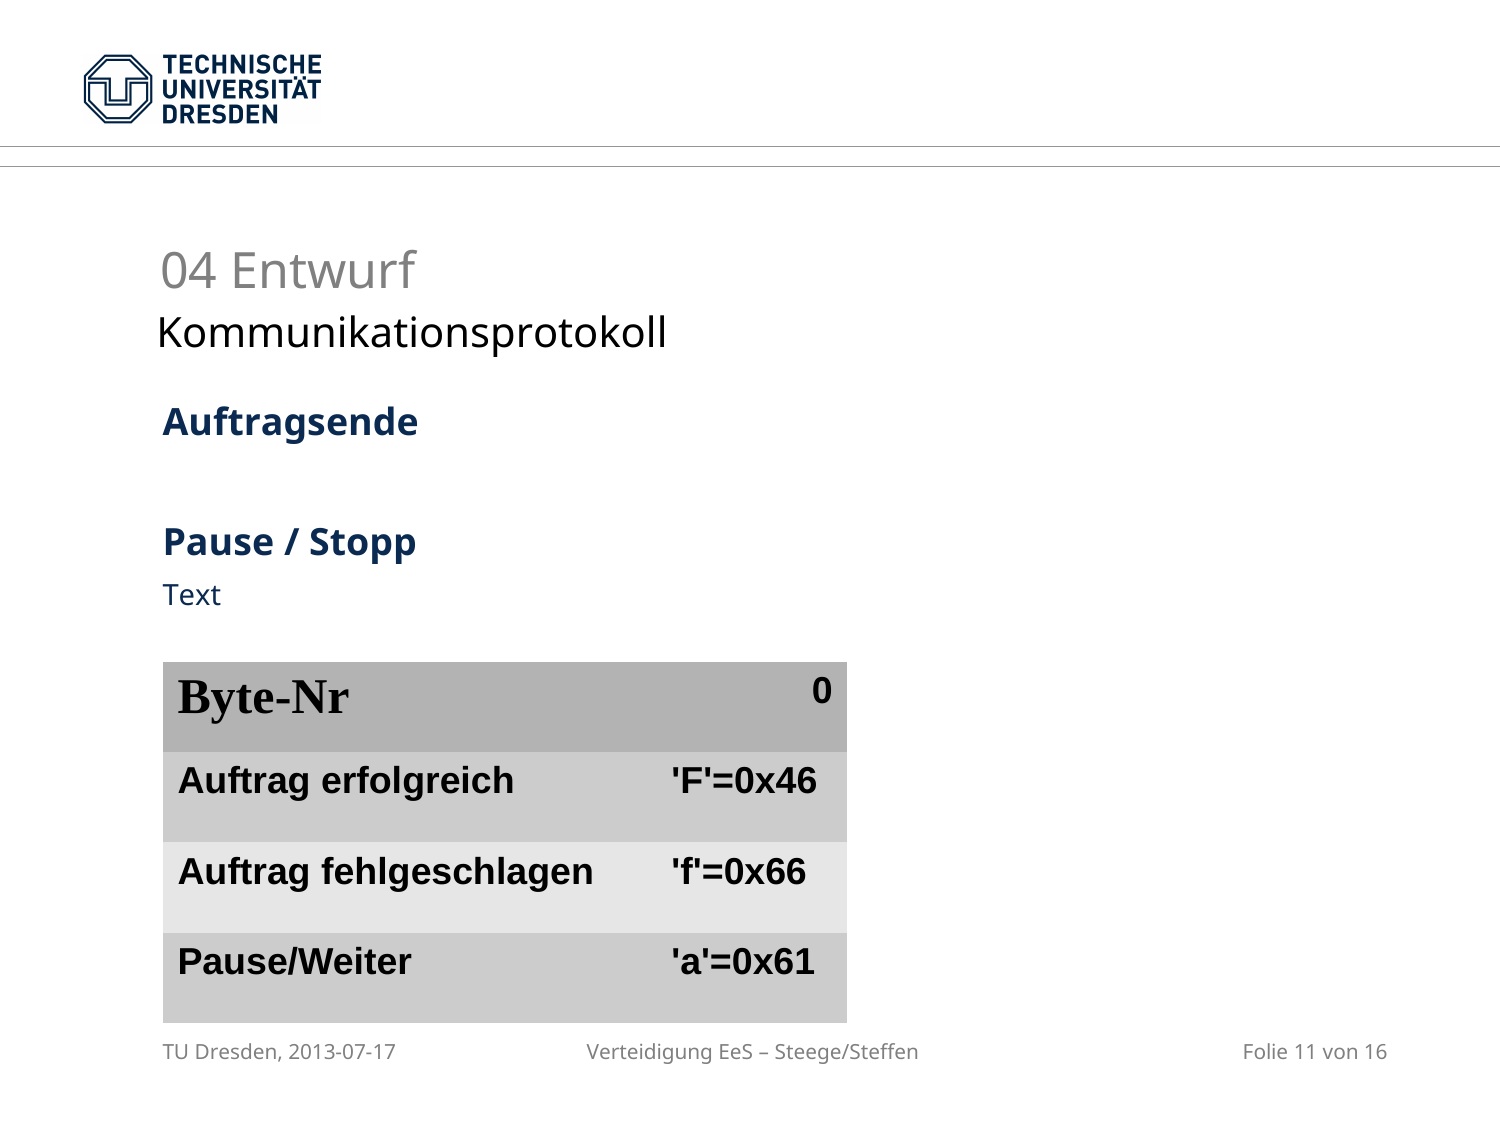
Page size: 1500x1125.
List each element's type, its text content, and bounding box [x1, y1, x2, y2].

table_cell Pause/Weiter [163, 933, 657, 1023]
table_cell 'F'=0x46 [657, 752, 847, 842]
table_header 0 [657, 662, 847, 752]
list Auftragsende Pause / Stopp Text [162, 387, 1388, 963]
table_cell 'f'=0x66 [657, 842, 847, 933]
table_cell Auftrag fehlgeschlagen [163, 842, 657, 933]
title 04 Entwurf [160, 230, 1392, 307]
table_cell Auftrag erfolgreich [163, 752, 657, 842]
picture [83, 54, 321, 124]
table_header Byte-Nr [163, 662, 657, 752]
text_box Kommunikationsprotokoll [156, 299, 1388, 363]
table_cell 'a'=0x61 [657, 933, 847, 1023]
